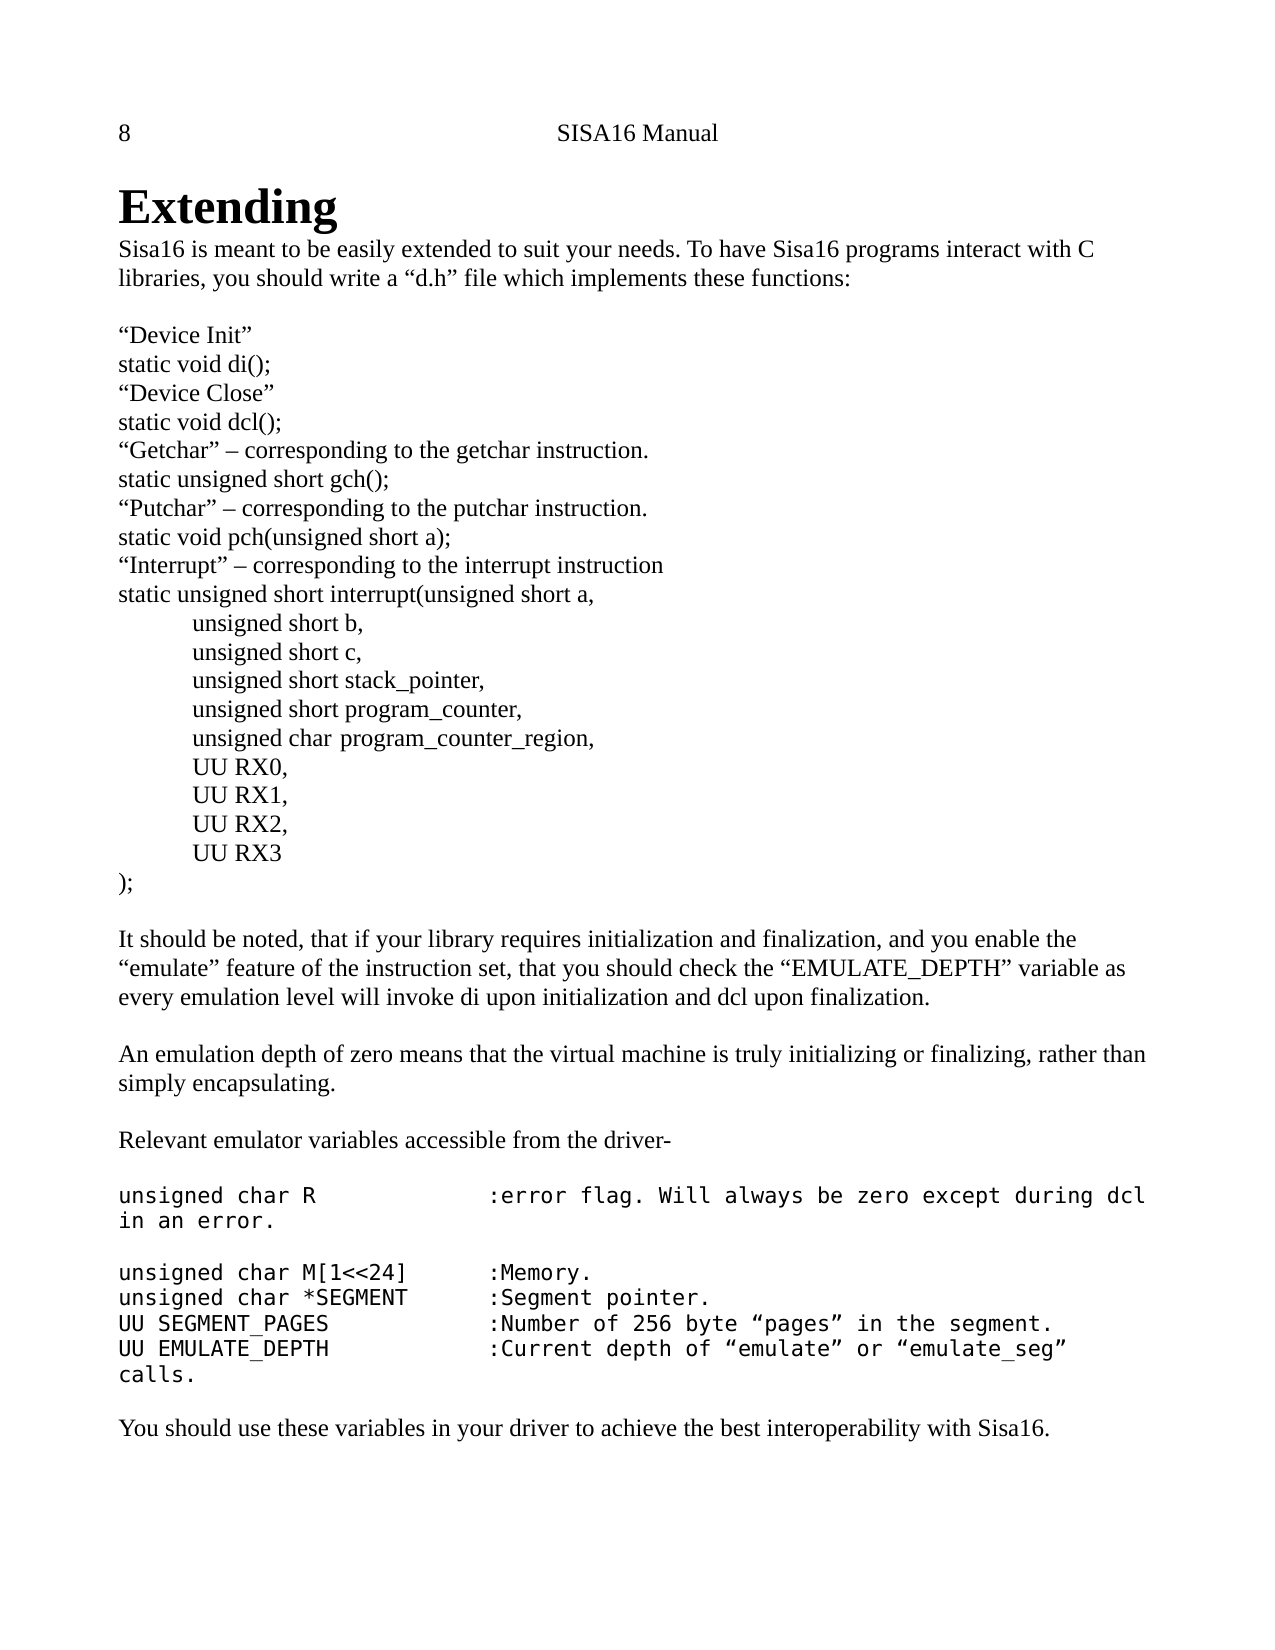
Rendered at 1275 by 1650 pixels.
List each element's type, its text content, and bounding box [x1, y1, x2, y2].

text “Getchar” – corresponding to the getchar instruction. [118, 436, 1157, 464]
text “Interrupt” – corresponding to the interrupt instruction [118, 551, 1157, 579]
text unsigned char *SEGMENT :Segment pointer. [118, 1285, 1157, 1311]
text unsigned short c, [118, 637, 1157, 666]
text UU EMULATE_DEPTH :Current depth of “emulate” or “emulate_seg” calls. [118, 1336, 1157, 1387]
text “Device Init” [118, 321, 1157, 349]
text UU RX1, [118, 781, 1157, 809]
text static void di(); [118, 349, 1157, 378]
text Relevant emulator variables accessible from the driver- [118, 1126, 1157, 1183]
text Extending [118, 177, 1157, 234]
text ); [118, 867, 1157, 896]
text UU RX2, [118, 809, 1157, 838]
text UU RX3 [118, 838, 1157, 867]
text unsigned short stack_pointer, [118, 666, 1157, 694]
text UU SEGMENT_PAGES :Number of 256 byte “pages” in the segment. [118, 1311, 1157, 1336]
text unsigned short b, [118, 608, 1157, 637]
text “Putchar” – corresponding to the putchar instruction. [118, 493, 1157, 522]
text static unsigned short interrupt(unsigned short a, [118, 579, 1157, 608]
text You should use these variables in your driver to achieve the best interoperability with Sisa16. [118, 1413, 1157, 1442]
text unsigned short program_counter, [118, 694, 1157, 723]
text Sisa16 is meant to be easily extended to suit your needs. To have Sisa16 programs interact with C libraries, you should write a “d.h” file which implements these functions: [118, 234, 1157, 292]
text “Device Close” [118, 378, 1157, 407]
text static void dcl(); [118, 407, 1157, 436]
text unsigned char program_counter_region, [118, 723, 1157, 752]
text An emulation depth of zero means that the virtual machine is truly initializing or finalizing, rather than simply encapsulating. [118, 1039, 1157, 1097]
text It should be noted, that if your library requires initialization and finalization, and you enable the “emulate” feature of the instruction set, that you should check the “EMULATE_DEPTH” variable as every emulation level will invoke di upon initialization and dcl upon finalization. [118, 924, 1157, 1011]
text static unsigned short gch(); [118, 464, 1157, 493]
text unsigned char M[1<<24] :Memory. [118, 1260, 1157, 1285]
text UU RX0, [118, 752, 1157, 781]
text static void pch(unsigned short a); [118, 522, 1157, 551]
text unsigned char R :error flag. Will always be zero except during dcl in an error. [118, 1183, 1157, 1234]
